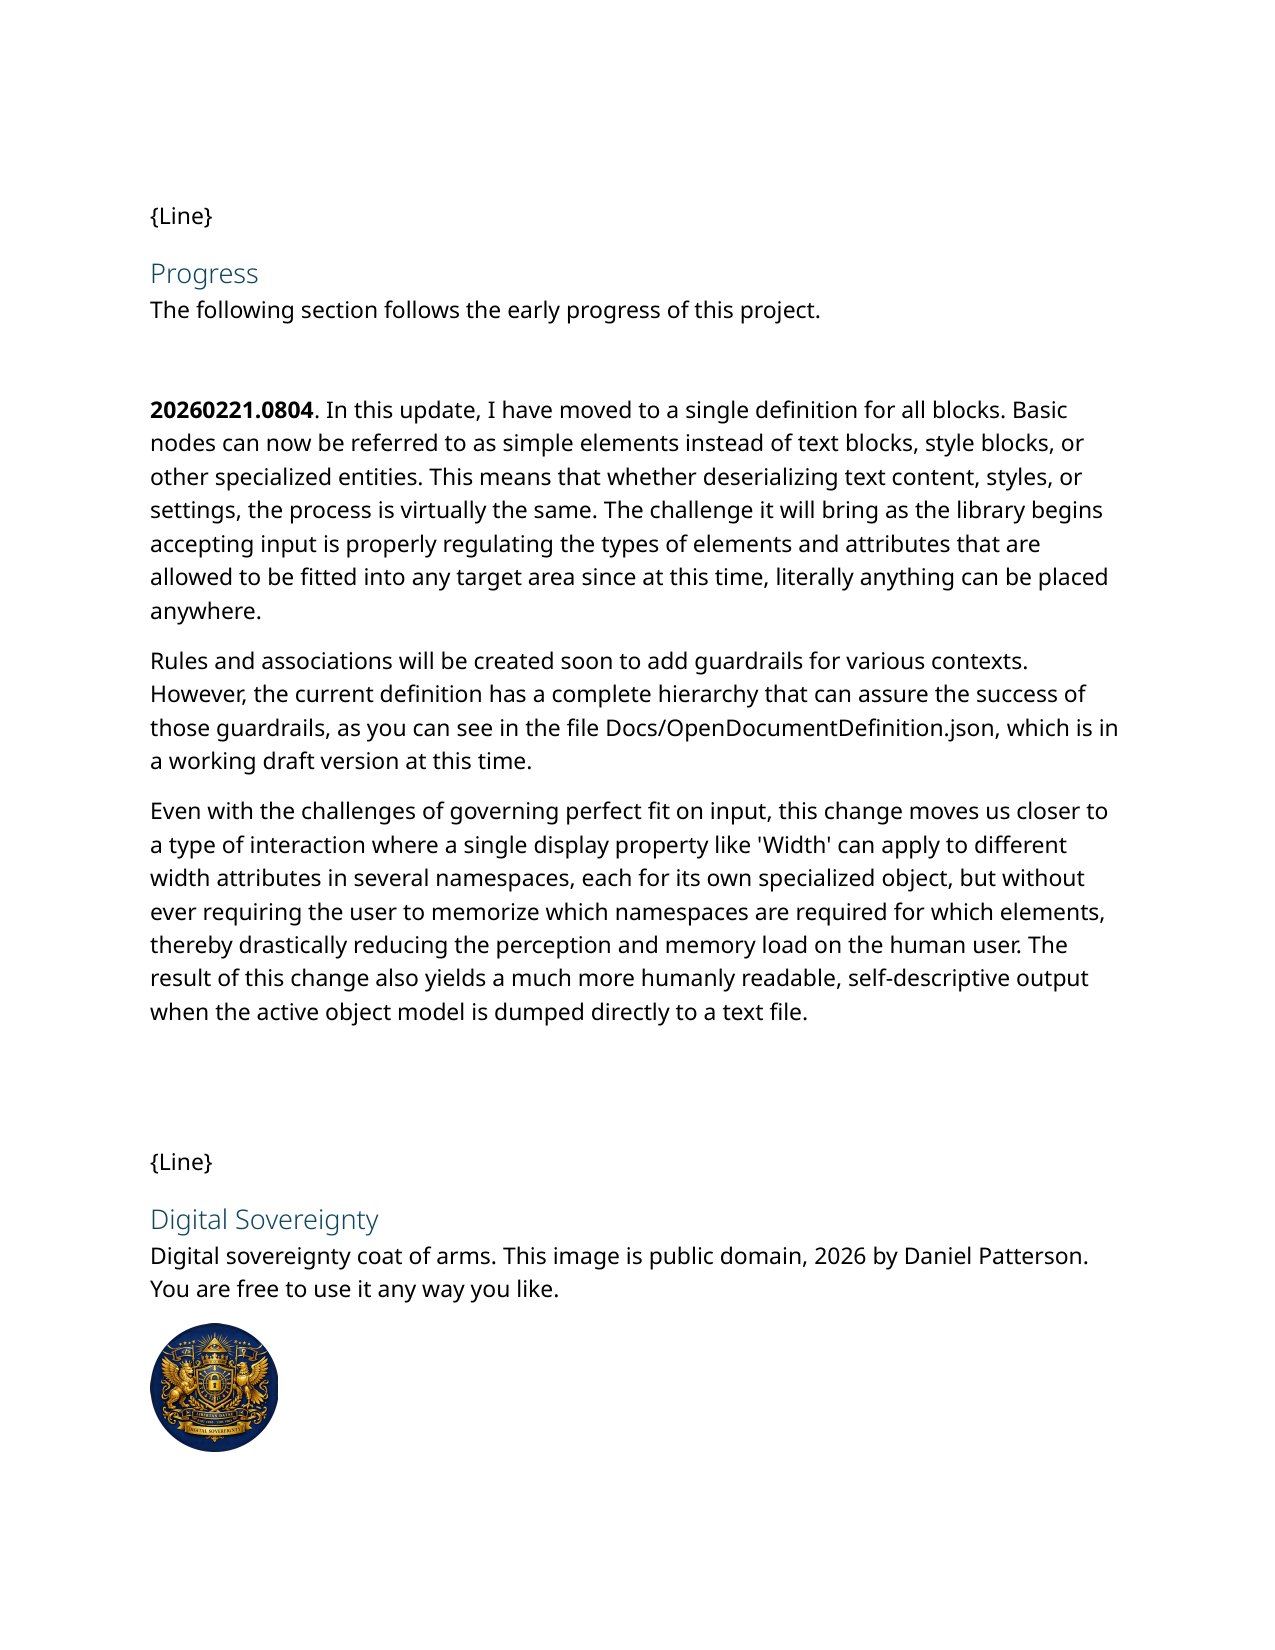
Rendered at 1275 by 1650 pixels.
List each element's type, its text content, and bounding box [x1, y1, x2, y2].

subtitle Digital Sovereignty [150, 1200, 1125, 1237]
picture [150, 1323, 278, 1452]
text Rules and associations will be created soon to add guardrails for various contexts. However, the current definition has a complete hierarchy that can assure the success of those guardrails, as you can see in the file Docs/OpenDocumentDefinition.json, which is in a working draft version at this time. [150, 645, 1125, 776]
text Even with the challenges of governing perfect fit on input, this change moves us closer to a type of interaction where a single display property like 'Width' can apply to different width attributes in several namespaces, each for its own specialized object, but without ever requiring the user to memorize which namespaces are required for which elements, thereby drastically reducing the perception and memory load on the human user. The result of this change also yields a much more humanly readable, self-descriptive output when the active object model is dumped directly to a text file. [150, 795, 1125, 1027]
text The following section follows the early progress of this project. [150, 294, 1125, 325]
subtitle Progress [150, 254, 1125, 291]
text {Line} [150, 200, 1125, 231]
text Digital sovereignty coat of arms. This image is public domain, 2026 by Daniel Patterson. You are free to use it any way you like. [150, 1240, 1125, 1304]
text {Line} [150, 1146, 1125, 1177]
text 20260221.0804. In this update, I have moved to a single definition for all blocks. Basic nodes can now be referred to as simple elements instead of text blocks, style blocks, or other specialized entities. This means that whether deserializing text content, styles, or settings, the process is virtually the same. The challenge it will bring as the library begins accepting input is properly regulating the types of elements and attributes that are allowed to be fitted into any target area since at this time, literally anything can be placed anywhere. [150, 394, 1125, 626]
